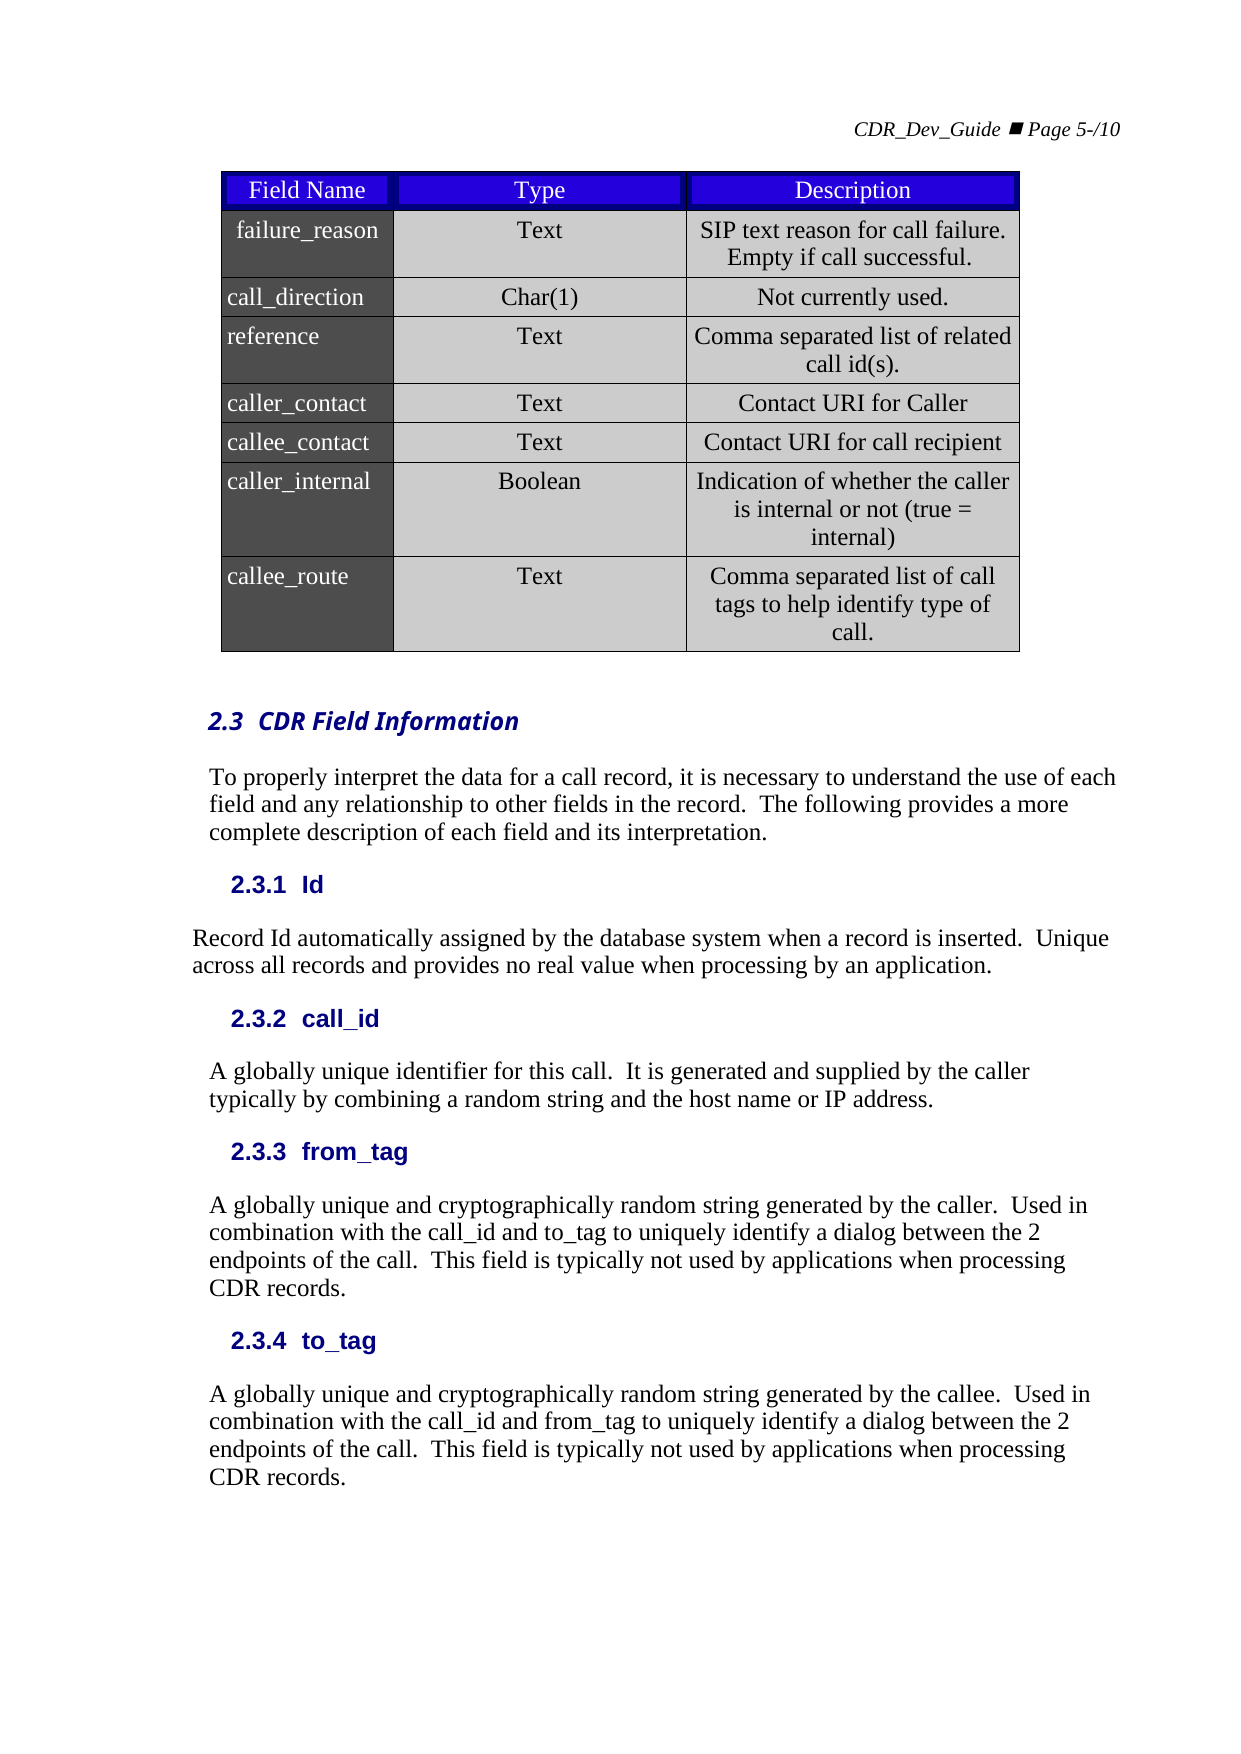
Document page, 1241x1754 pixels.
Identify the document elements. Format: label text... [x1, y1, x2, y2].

table_cell reference [222, 317, 393, 383]
table_cell Text [394, 423, 686, 462]
table_header Description [687, 172, 1019, 210]
table_header Field Name [222, 172, 393, 210]
table_cell Text [394, 317, 686, 383]
table_cell Char(1) [394, 278, 686, 316]
text A globally unique and cryptographically random string generated by the callee. Used in combination with the call_id and from_tag to uniquely identify a dialog between the 2 endpoints of the call. This field is typically not used by applications when processing CDR records. [209, 1380, 1122, 1491]
table_cell Comma separated list of call tags to help identify type of call. [687, 557, 1019, 651]
text A globally unique identifier for this call. It is generated and supplied by the caller typically by combining a random string and the host name or IP address. [209, 1057, 1122, 1113]
table_cell failure_reason [222, 211, 393, 277]
table_cell SIP text reason for call failure. Empty if call successful. [687, 211, 1019, 277]
text A globally unique and cryptographically random string generated by the caller. Used in combination with the call_id and to_tag to uniquely identify a dialog between the 2 endpoints of the call. This field is typically not used by applications when processing CDR records. [209, 1191, 1122, 1302]
subtitle call_id [118, 1004, 1122, 1032]
table_cell Contact URI for call recipient [687, 423, 1019, 462]
table_cell Text [394, 211, 686, 277]
table_cell caller_internal [222, 463, 393, 556]
table_cell call_direction [222, 278, 393, 316]
table_cell Indication of whether the caller is internal or not (true = internal) [687, 463, 1019, 556]
table_cell Text [394, 557, 686, 651]
table_cell Text [394, 384, 686, 422]
subtitle from_tag [118, 1138, 1122, 1166]
subtitle to_tag [118, 1327, 1122, 1355]
table_cell caller_contact [222, 384, 393, 422]
table_cell callee_contact [222, 423, 393, 462]
text To properly interpret the data for a call record, it is necessary to understand the use of each field and any relationship to other fields in the record. The following provides a more complete description of each field and its interpretation. [209, 763, 1122, 846]
table_header Type [394, 172, 686, 210]
table_cell callee_route [222, 557, 393, 651]
subtitle CDR Field Information [118, 704, 1122, 738]
table_cell Boolean [394, 463, 686, 556]
text Record Id automatically assigned by the database system when a record is inserted. Unique across all records and provides no real value when processing by an application. [192, 924, 1122, 979]
subtitle Id [118, 871, 1122, 899]
table_cell Comma separated list of related call id(s). [687, 317, 1019, 383]
table_cell Contact URI for Caller [687, 384, 1019, 422]
table_cell Not currently used. [687, 278, 1019, 316]
